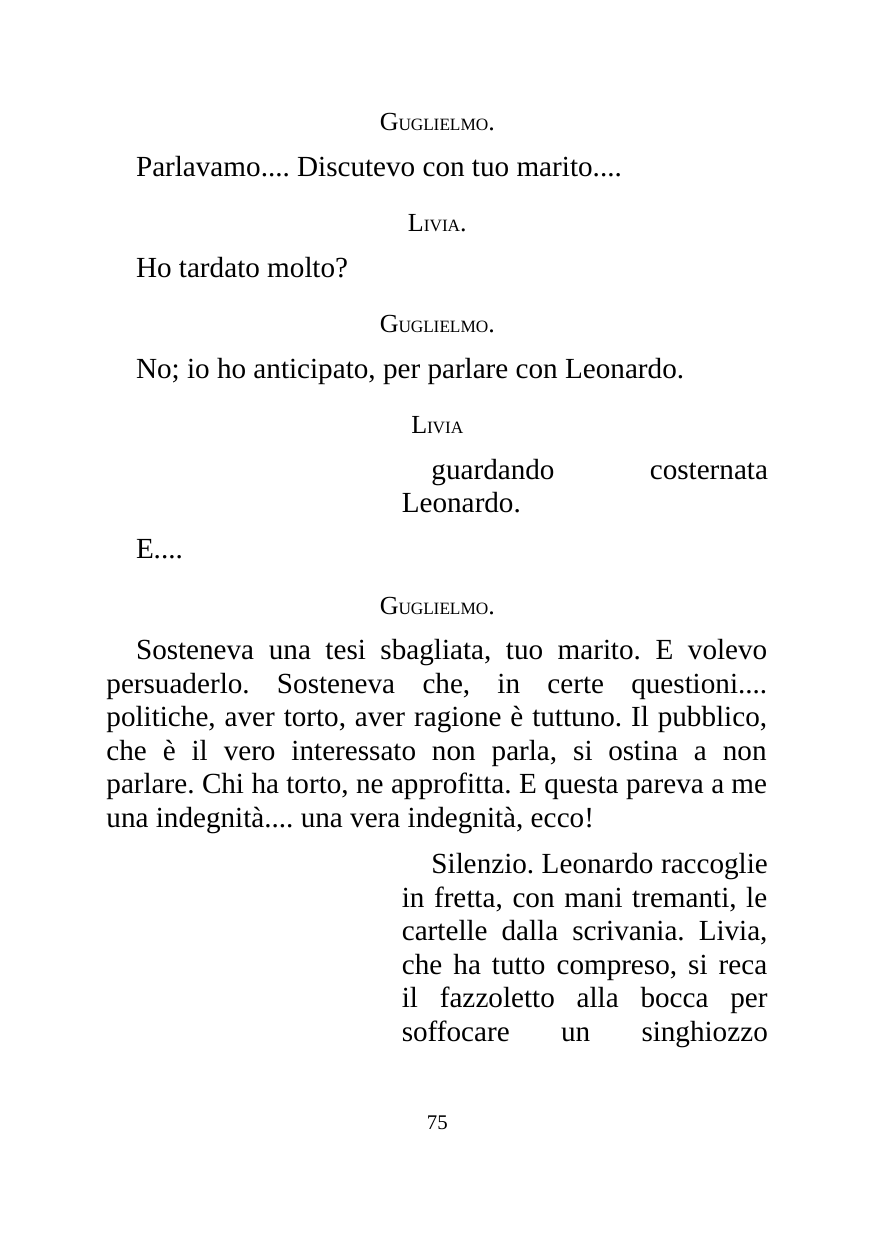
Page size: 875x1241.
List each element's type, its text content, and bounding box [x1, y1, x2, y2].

text guardando costernata Leonardo. [402, 452, 768, 519]
text Sosteneva una tesi sbagliata, tuo marito. E volevo persuaderlo. Sosteneva che, in certe questioni.... politiche, aver torto, aver ragione è tuttuno. Il pubblico, che è il vero interessato non parla, si ostina a non parlare. Chi ha torto, ne approfitta. E questa pareva a me una indegnità.... una vera indegnità, ecco! [106, 632, 768, 834]
text Parlavamo.... Discutevo con tuo marito.... [106, 149, 768, 182]
text Livia. [106, 207, 768, 237]
text Ho tardato molto? [106, 250, 768, 283]
text No; io ho anticipato, per parlare con Leonardo. [106, 351, 768, 384]
text E.... [106, 531, 768, 565]
text Livia [106, 409, 768, 439]
text Silenzio. Leonardo raccoglie in fretta, con mani tremanti, le cartelle dalla scrivania. Livia, che ha tutto compreso, si reca il fazzoletto alla bocca per soffocare un singhiozzo [402, 846, 768, 1047]
text Guglielmo. [106, 308, 768, 338]
text Guglielmo. [106, 590, 768, 620]
text Guglielmo. [106, 106, 768, 136]
